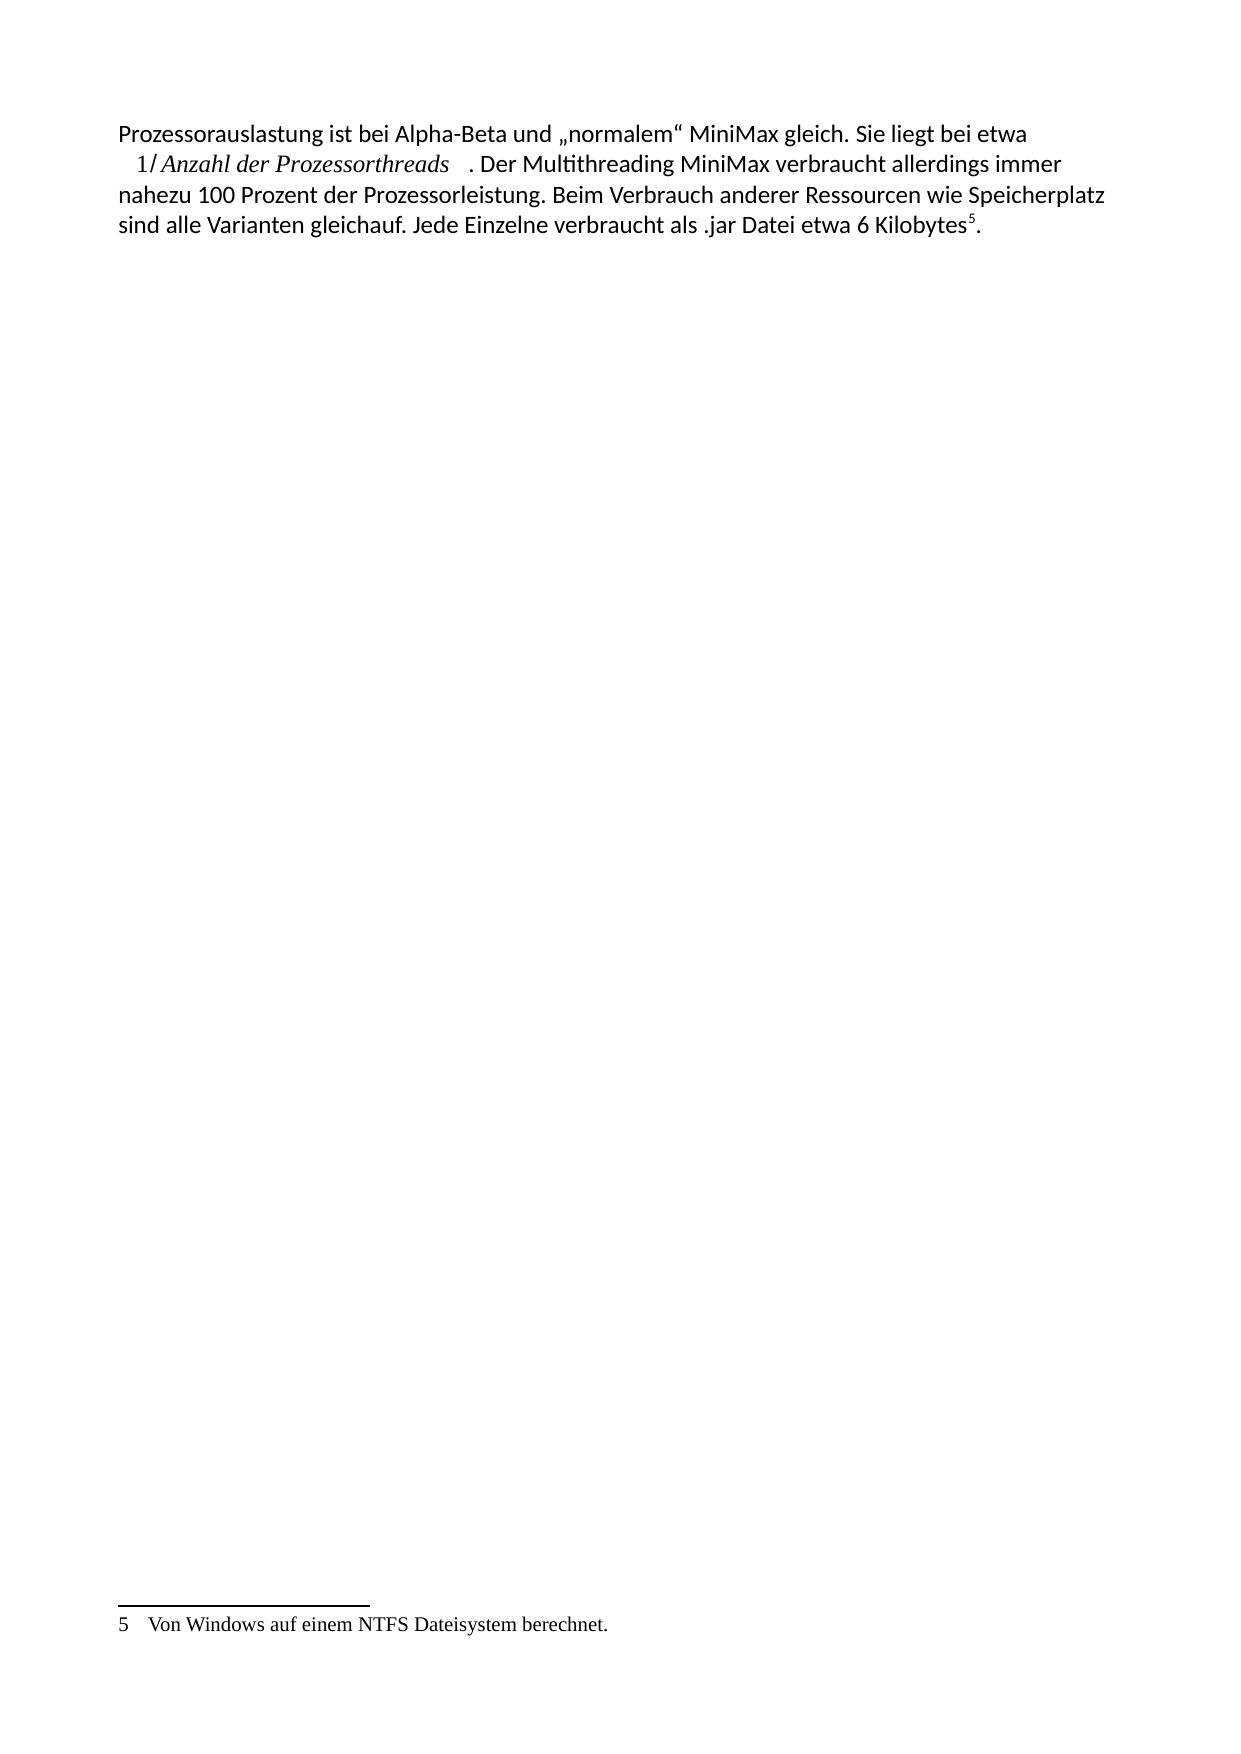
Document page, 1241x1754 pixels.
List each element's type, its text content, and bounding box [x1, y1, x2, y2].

text Prozessorauslastung ist bei Alpha-Beta und „normalem“ MiniMax gleich. Sie liegt bei etwa [118, 118, 1122, 149]
text Von Windows auf einem NTFS Dateisystem berechnet. [118, 1612, 1122, 1636]
text . Der Multithreading MiniMax verbraucht allerdings immer nahezu 100 Prozent der Prozessorleistung. Beim Verbrauch anderer Ressourcen wie Speicherplatz sind alle Varianten gleichauf. Jede Einzelne verbraucht als .jar Datei etwa 6 Kilobytes. [118, 149, 1122, 240]
